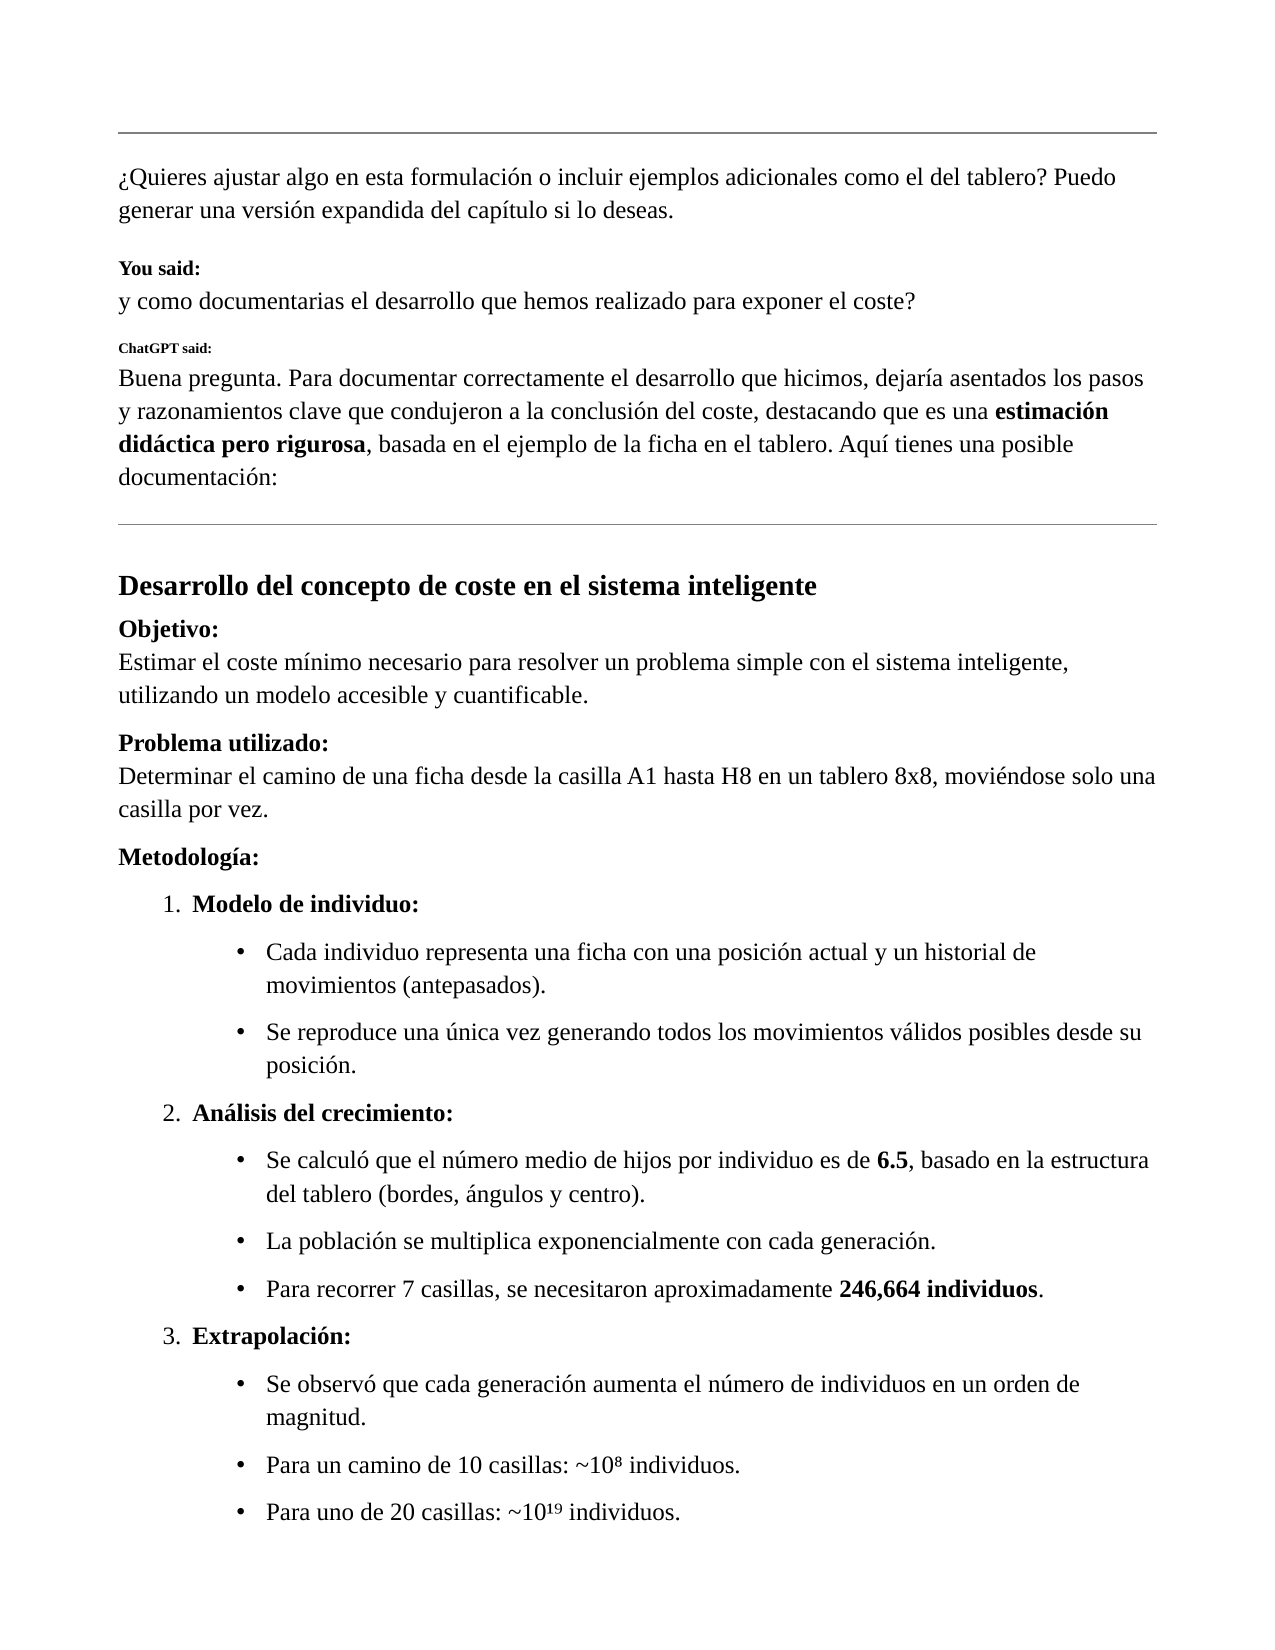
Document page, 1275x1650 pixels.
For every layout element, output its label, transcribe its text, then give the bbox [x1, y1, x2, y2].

subtitle ChatGPT said: [118, 340, 1157, 356]
text Buena pregunta. Para documentar correctamente el desarrollo que hicimos, dejaría asentados los pasos y razonamientos clave que condujeron a la conclusión del coste, destacando que es una estimación didáctica pero rigurosa, basada en el ejemplo de la ficha en el tablero. Aquí tienes una posible documentación: [118, 363, 1157, 491]
text ¿Quieres ajustar algo en esta formulación o incluir ejemplos adicionales como el del tablero? Puedo generar una versión expandida del capítulo si lo deseas. [118, 162, 1157, 224]
subtitle Desarrollo del concepto de coste en el sistema inteligente [118, 568, 1157, 602]
text Problema utilizado: Determinar el camino de una ficha desde la casilla A1 hasta H8 en un tablero 8x8, moviéndose solo una casilla por vez. [118, 728, 1157, 823]
list Extrapolación: [162, 1321, 1157, 1350]
text Objetivo: Estimar el coste mínimo necesario para resolver un problema simple con el sistema inteligente, utilizando un modelo accesible y cuantificable. [118, 614, 1157, 709]
list Para uno de 20 casillas: ~10¹⁹ individuos. [236, 1497, 1157, 1526]
list Se calculó que el número medio de hijos por individuo es de 6.5, basado en la estructura del tablero (bordes, ángulos y centro). [236, 1146, 1157, 1207]
list Modelo de individuo: [162, 889, 1157, 918]
text Metodología: [118, 842, 1157, 870]
subtitle You said: [118, 256, 1157, 279]
list Para un camino de 10 casillas: ~10⁸ individuos. [236, 1450, 1157, 1478]
list La población se multiplica exponencialmente con cada generación. [236, 1226, 1157, 1255]
list Para recorrer 7 casillas, se necesitaron aproximadamente 246,664 individuos. [236, 1274, 1157, 1303]
text y como documentarias el desarrollo que hemos realizado para exponer el coste? [118, 286, 1157, 314]
list Análisis del crecimiento: [162, 1098, 1157, 1127]
list Cada individuo representa una ficha con una posición actual y un historial de movimientos (antepasados). [236, 937, 1157, 998]
list Se observó que cada generación aumenta el número de individuos en un orden de magnitud. [236, 1369, 1157, 1431]
list Se reproduce una única vez generando todos los movimientos válidos posibles desde su posición. [236, 1017, 1157, 1079]
